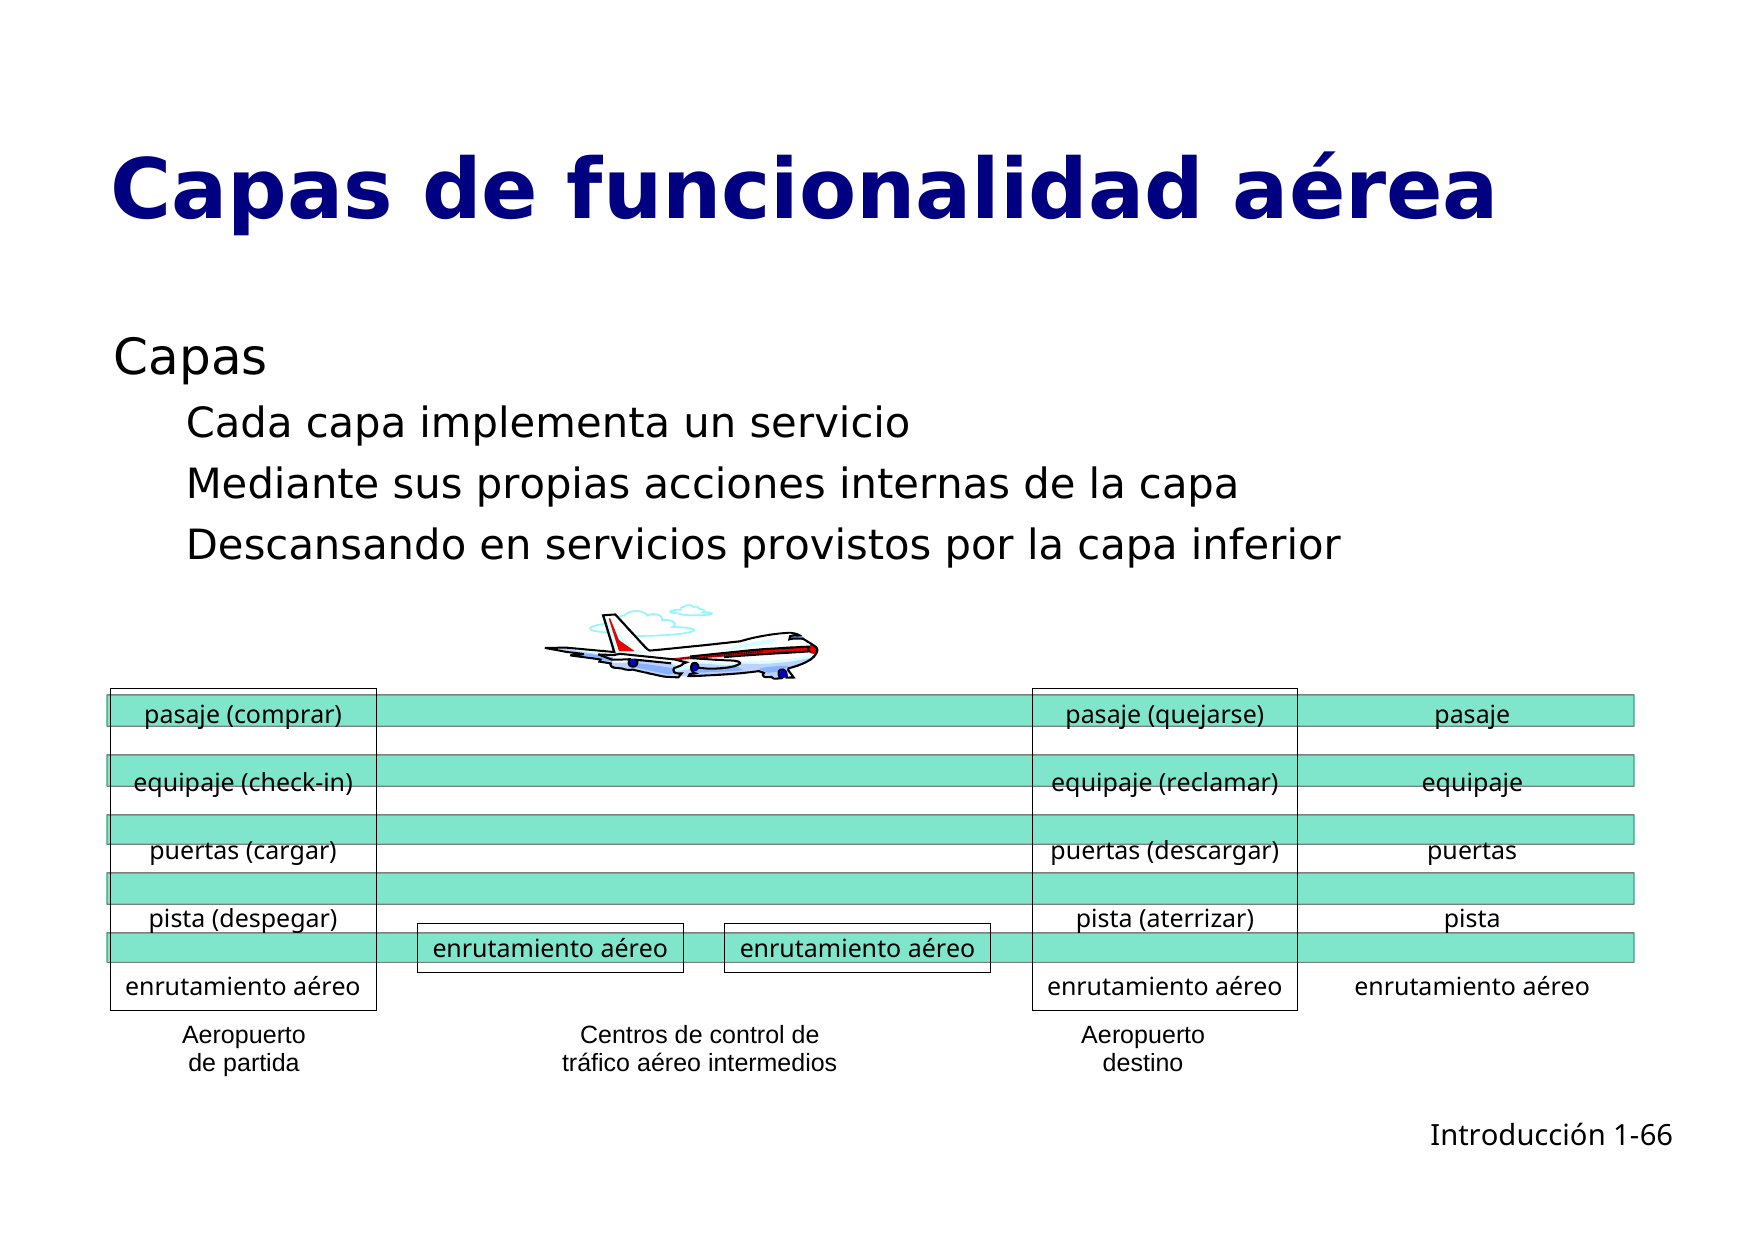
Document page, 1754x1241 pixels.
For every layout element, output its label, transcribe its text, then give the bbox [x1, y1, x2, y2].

text_box [991, 932, 1032, 963]
text_box [1298, 932, 1339, 963]
text_box pasaje equipaje puertas pista enrutamiento aéreo [1339, 688, 1606, 1011]
text_box [106, 872, 110, 905]
text_box [1298, 754, 1339, 787]
text_box [377, 872, 1032, 905]
text_box pasaje (quejarse) equipaje (reclamar) puertas (descargar) pista (aterrizar) enrutamiento aéreo [1032, 688, 1298, 1011]
text_box [106, 754, 110, 787]
text_box [377, 814, 1032, 845]
text_box [377, 694, 1032, 727]
text_box pasaje (comprar) equipaje (check-in) puertas (cargar) pista (despegar) enrutamiento aéreo [110, 688, 377, 1011]
text_box Aeropuerto de partida [167, 1012, 322, 1085]
title Capas de funcionalidad aérea [96, 74, 1672, 305]
list Capas Cada capa implementa un servicio Mediante sus propias acciones internas de la capa Descansando en servicios provistos por la capa inferior [96, 320, 1672, 650]
text_box [106, 932, 110, 963]
text_box [106, 694, 110, 727]
text_box [1606, 694, 1635, 727]
text_box [377, 932, 417, 963]
text_box Centros de control de tráfico aéreo intermedios [547, 1012, 854, 1085]
text_box [1606, 814, 1635, 845]
text_box Aeropuerto destino [1066, 1012, 1221, 1085]
text_box [1298, 694, 1339, 727]
text_box [1298, 872, 1339, 905]
text_box enrutamiento aéreo [724, 923, 991, 973]
text_box [1606, 754, 1635, 787]
text_box enrutamiento aéreo [417, 923, 684, 973]
text_box [106, 814, 110, 845]
text_box [377, 754, 1032, 787]
text_box [1606, 932, 1635, 963]
text_box [1606, 872, 1635, 905]
text_box [1298, 814, 1339, 845]
text_box [684, 932, 724, 963]
picture [544, 650, 819, 680]
